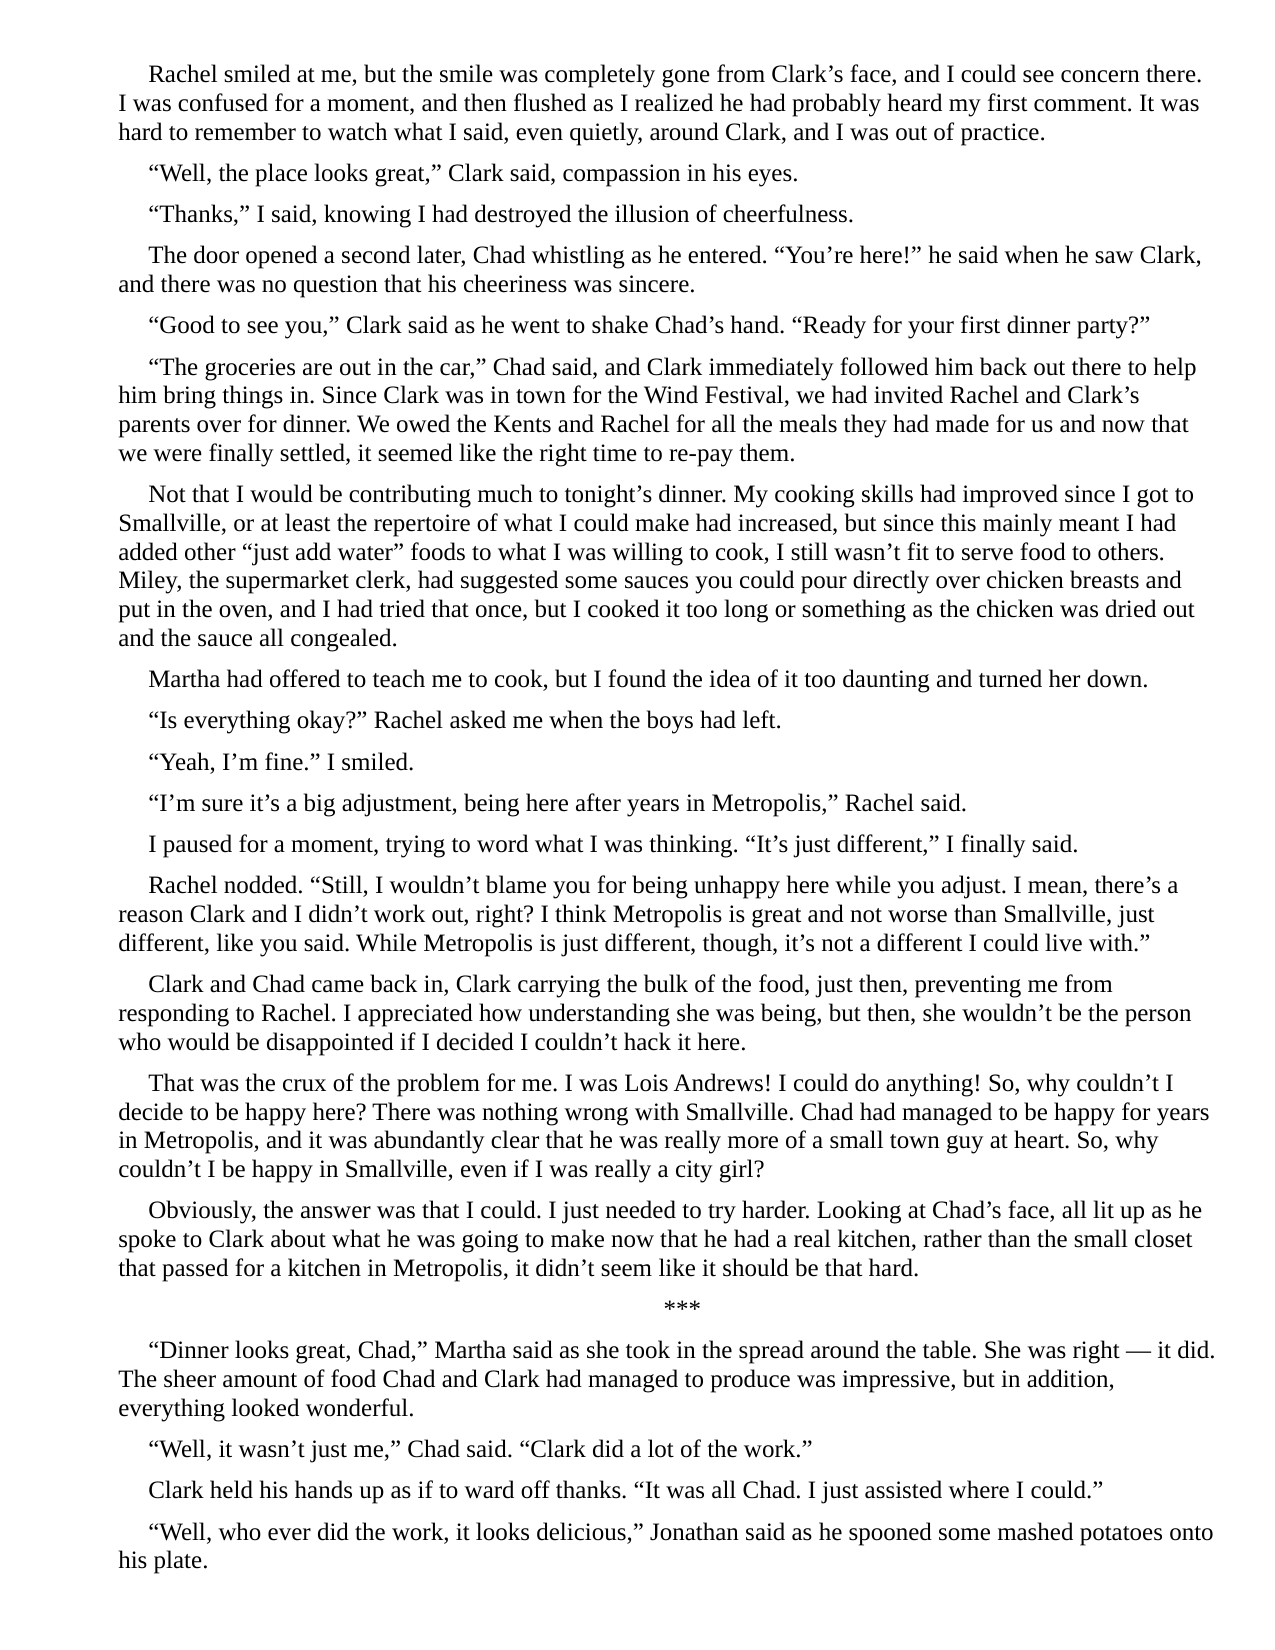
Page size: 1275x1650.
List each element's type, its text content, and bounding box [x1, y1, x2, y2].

text “Well, who ever did the work, it looks delicious,” Jonathan said as he spooned some mashed potatoes onto his plate. [118, 1517, 1216, 1574]
text “Dinner looks great, Chad,” Martha said as she took in the spread around the table. She was right — it did. The sheer amount of food Chad and Clark had managed to produce was impressive, but in addition, everything looked wonderful. [118, 1335, 1216, 1422]
text “The groceries are out in the car,” Chad said, and Clark immediately followed him back out there to help him bring things in. Since Clark was in town for the Wind Festival, we had invited Rachel and Clark’s parents over for dinner. We owed the Kents and Rachel for all the meals they had made for us and now that we were finally settled, it seemed like the right time to re-pay them. [118, 352, 1216, 467]
text Clark held his hands up as if to ward off thanks. “It was all Chad. I just assisted where I could.” [118, 1475, 1216, 1504]
text Rachel nodded. “Still, I wouldn’t blame you for being unhappy here while you adjust. I mean, there’s a reason Clark and I didn’t work out, right? I think Metropolis is great and not worse than Smallville, just different, like you said. While Metropolis is just different, though, it’s not a different I could live with.” [118, 870, 1216, 957]
text “Well, it wasn’t just me,” Chad said. “Clark did a lot of the work.” [118, 1434, 1216, 1463]
text Rachel smiled at me, but the smile was completely gone from Clark’s face, and I could see concern there. I was confused for a moment, and then flushed as I realized he had probably heard my first comment. It was hard to remember to watch what I said, even quietly, around Clark, and I was out of practice. [118, 59, 1216, 145]
text “Thanks,” I said, knowing I had destroyed the illusion of cheerfulness. [118, 199, 1216, 228]
text “Good to see you,” Clark said as he went to shake Chad’s hand. “Ready for your first dinner party?” [118, 310, 1216, 339]
text Clark and Chad came back in, Clark carrying the bulk of the food, just then, preventing me from responding to Rachel. I appreciated how understanding she was being, but then, she wouldn’t be the person who would be disappointed if I decided I couldn’t hack it here. [118, 969, 1216, 1055]
text “I’m sure it’s a big adjustment, being here after years in Metropolis,” Rachel said. [118, 788, 1216, 817]
text I paused for a moment, trying to word what I was thinking. “It’s just different,” I finally said. [118, 829, 1216, 858]
text The door opened a second later, Chad whistling as he entered. “You’re here!” he said when he saw Clark, and there was no question that his cheeriness was sincere. [118, 240, 1216, 298]
text “Yeah, I’m fine.” I smiled. [118, 747, 1216, 775]
text That was the crux of the problem for me. I was Lois Andrews! I could do anything! So, why couldn’t I decide to be happy here? There was nothing wrong with Smallville. Chad had managed to be happy for years in Metropolis, and it was abundantly clear that he was really more of a small town guy at heart. So, why couldn’t I be happy in Smallville, even if I was really a city girl? [118, 1068, 1216, 1183]
text “Is everything okay?” Rachel asked me when the boys had left. [118, 705, 1216, 734]
text Martha had offered to teach me to cook, but I found the idea of it too daunting and turned her down. [118, 664, 1216, 693]
text Obviously, the answer was that I could. I just needed to try harder. Looking at Chad’s face, all lit up as he spoke to Clark about what he was going to make now that he had a real kitchen, rather than the small closet that passed for a kitchen in Metropolis, it didn’t seem like it should be that hard. [118, 1195, 1216, 1282]
text Not that I would be contributing much to tonight’s dinner. My cooking skills had improved since I got to Smallville, or at least the repertoire of what I could make had increased, but since this mainly meant I had added other “just add water” foods to what I was willing to cook, I still wasn’t fit to serve food to others. Miley, the supermarket clerk, had suggested some sauces you could pour directly over chicken breasts and put in the oven, and I had tried that once, but I cooked it too long or something as the chicken was dried out and the sauce all congealed. [118, 479, 1216, 652]
text “Well, the place looks great,” Clark said, compassion in his eyes. [118, 158, 1216, 187]
text *** [118, 1294, 1216, 1323]
